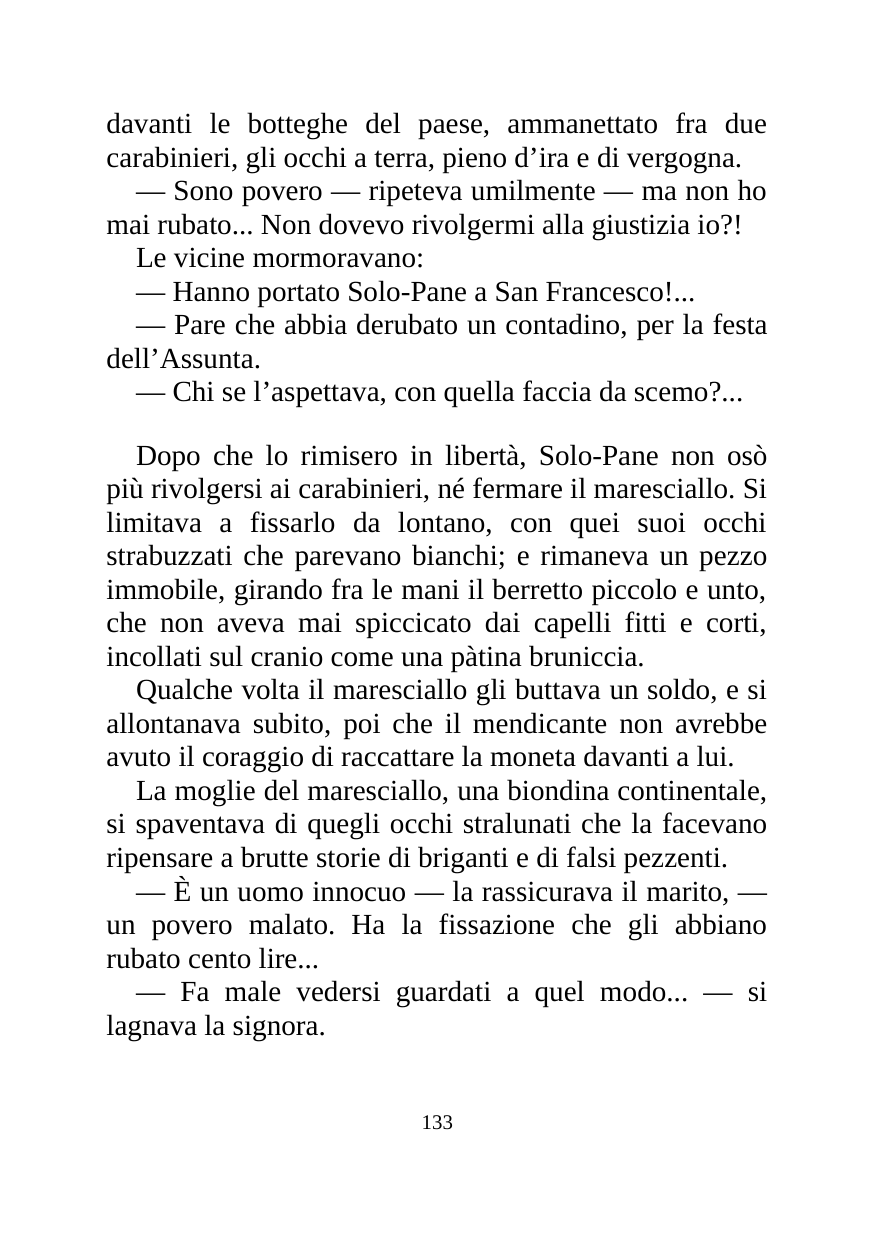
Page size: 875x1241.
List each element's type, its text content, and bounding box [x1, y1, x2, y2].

text Qualche volta il maresciallo gli buttava un soldo, e si allontanava subito, poi che il mendicante non avrebbe avuto il coraggio di raccattare la moneta davanti a lui. [106, 672, 768, 773]
text Le vicine mormoravano: [106, 240, 768, 274]
text La moglie del maresciallo, una biondina continentale, si spaventava di quegli occhi stralunati che la facevano ripensare a brutte storie di briganti e di falsi pezzenti. [106, 773, 768, 874]
text davanti le botteghe del paese, ammanettato fra due carabinieri, gli occhi a terra, pieno d’ira e di vergogna. [106, 106, 768, 173]
text Dopo che lo rimisero in libertà, Solo-Pane non osò più rivolgersi ai carabinieri, né fermare il maresciallo. Si limitava a fissarlo da lontano, con quei suoi occhi strabuzzati che parevano bianchi; e rimaneva un pezzo immobile, girando fra le mani il berretto piccolo e unto, che non aveva mai spiccicato dai capelli fitti e corti, incollati sul cranio come una pàtina bruniccia. [106, 438, 768, 672]
text — È un uomo innocuo — la rassicurava il marito, — un povero malato. Ha la fissazione che gli abbiano rubato cento lire... [106, 874, 768, 974]
text — Fa male vedersi guardati a quel modo... — si lagnava la signora. [106, 974, 768, 1041]
text — Chi se l’aspettava, con quella faccia da scemo?... [106, 374, 768, 408]
text — Pare che abbia derubato un contadino, per la festa dell’Assunta. [106, 307, 768, 374]
text — Sono povero — ripeteva umilmente — ma non ho mai rubato... Non dovevo rivolgermi alla giustizia io?! [106, 173, 768, 240]
text — Hanno portato Solo-Pane a San Francesco!... [106, 274, 768, 307]
